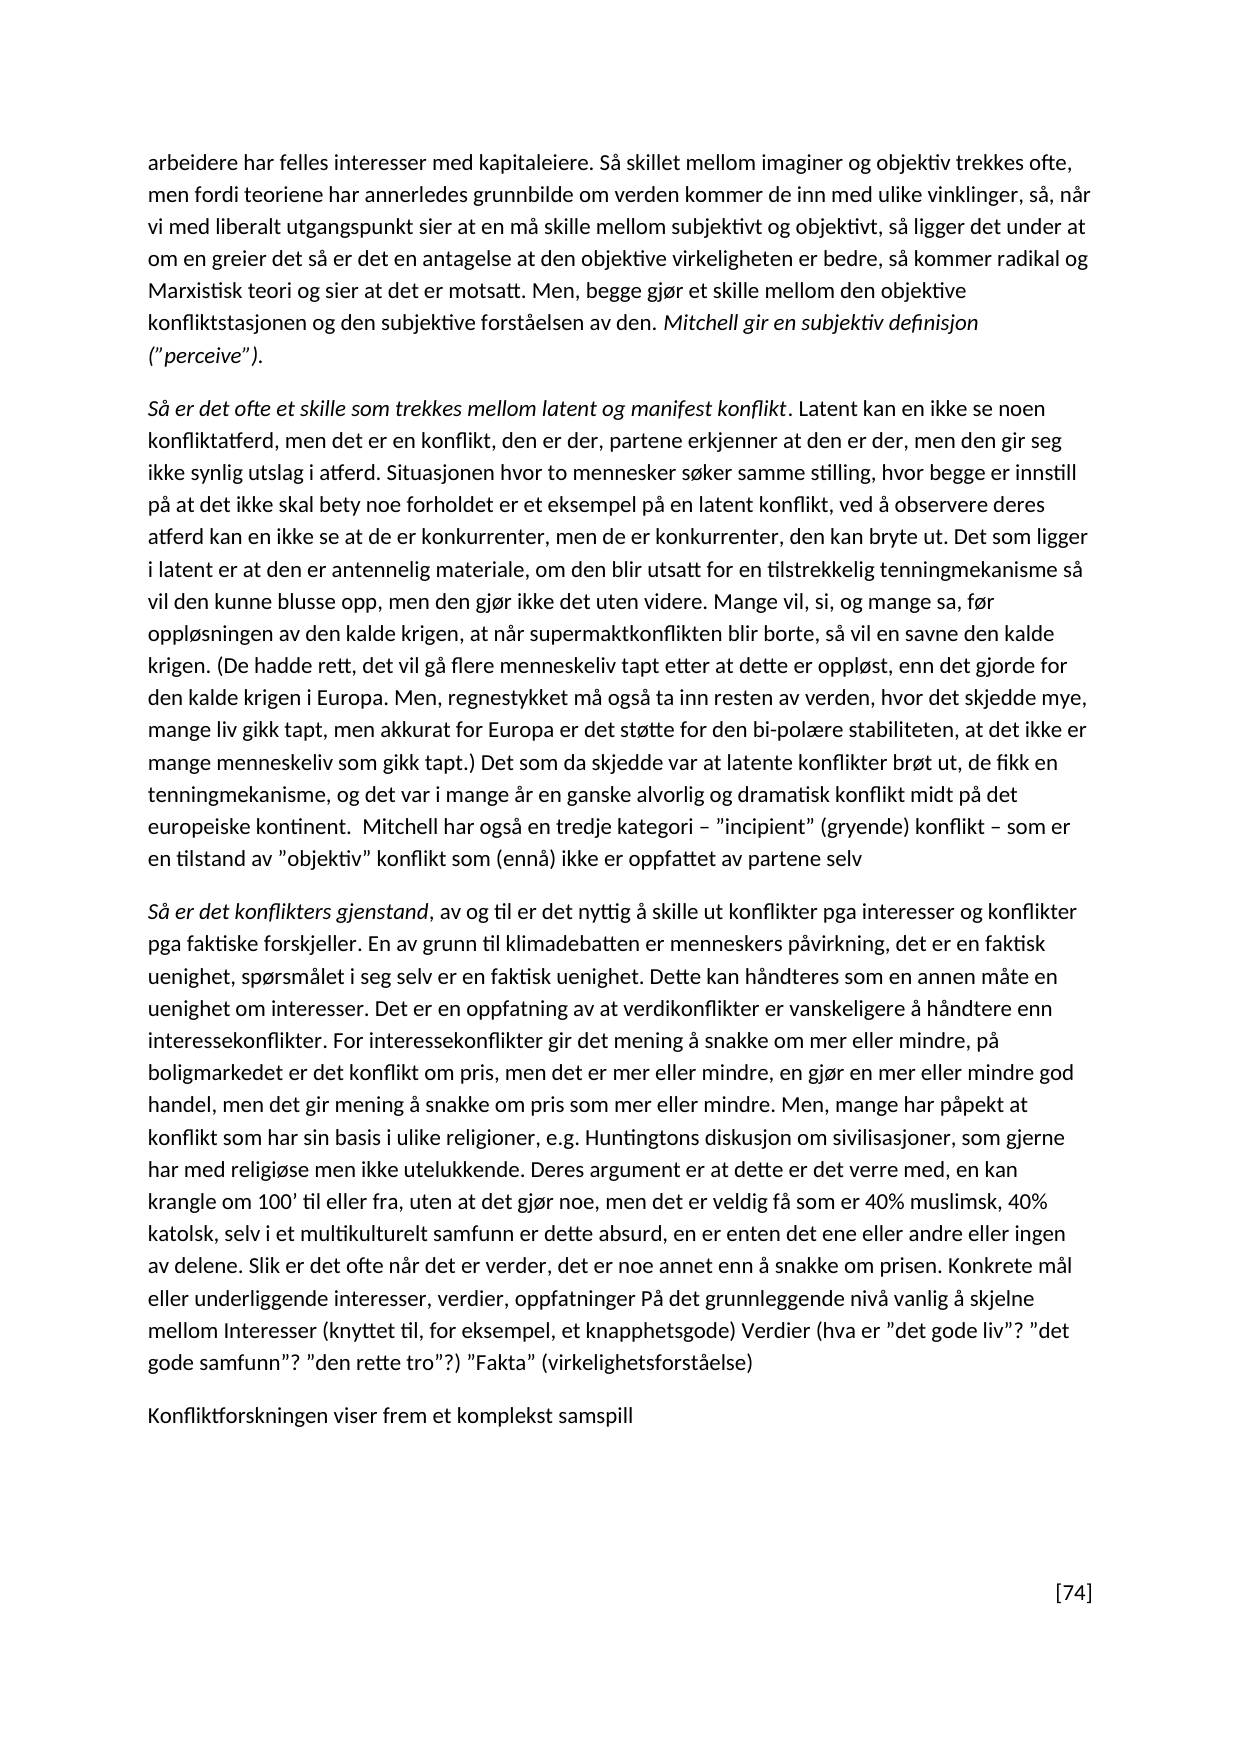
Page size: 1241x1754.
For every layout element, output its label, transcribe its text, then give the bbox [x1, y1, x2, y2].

text Så er det ofte et skille som trekkes mellom latent og manifest konflikt. Latent kan en ikke se noen konfliktatferd, men det er en konflikt, den er der, partene erkjenner at den er der, men den gir seg ikke synlig utslag i atferd. Situasjonen hvor to mennesker søker samme stilling, hvor begge er innstill på at det ikke skal bety noe forholdet er et eksempel på en latent konflikt, ved å observere deres atferd kan en ikke se at de er konkurrenter, men de er konkurrenter, den kan bryte ut. Det som ligger i latent er at den er antennelig materiale, om den blir utsatt for en tilstrekkelig tenningmekanisme så vil den kunne blusse opp, men den gjør ikke det uten videre. Mange vil, si, og mange sa, før oppløsningen av den kalde krigen, at når supermaktkonflikten blir borte, så vil en savne den kalde krigen. (De hadde rett, det vil gå flere menneskeliv tapt etter at dette er oppløst, enn det gjorde for den kalde krigen i Europa. Men, regnestykket må også ta inn resten av verden, hvor det skjedde mye, mange liv gikk tapt, men akkurat for Europa er det støtte for den bi-polære stabiliteten, at det ikke er mange menneskeliv som gikk tapt.) Det som da skjedde var at latente konflikter brøt ut, de fikk en tenningmekanisme, og det var i mange år en ganske alvorlig og dramatisk konflikt midt på det europeiske kontinent. Mitchell har også en tredje kategori – ”incipient” (gryende) konflikt – som er en tilstand av ”objektiv” konflikt som (ennå) ikke er oppfattet av partene selv [148, 394, 1093, 872]
text arbeidere har felles interesser med kapitaleiere. Så skillet mellom imaginer og objektiv trekkes ofte, men fordi teoriene har annerledes grunnbilde om verden kommer de inn med ulike vinklinger, så, når vi med liberalt utgangspunkt sier at en må skille mellom subjektivt og objektivt, så ligger det under at om en greier det så er det en antagelse at den objektive virkeligheten er bedre, så kommer radikal og Marxistisk teori og sier at det er motsatt. Men, begge gjør et skille mellom den objektive konfliktstasjonen og den subjektive forståelsen av den. Mitchell gir en subjektiv definisjon (”perceive”). [148, 148, 1093, 369]
text Så er det konflikters gjenstand, av og til er det nyttig å skille ut konflikter pga interesser og konflikter pga faktiske forskjeller. En av grunn til klimadebatten er menneskers påvirkning, det er en faktisk uenighet, spørsmålet i seg selv er en faktisk uenighet. Dette kan håndteres som en annen måte en uenighet om interesser. Det er en oppfatning av at verdikonflikter er vanskeligere å håndtere enn interessekonflikter. For interessekonflikter gir det mening å snakke om mer eller mindre, på boligmarkedet er det konflikt om pris, men det er mer eller mindre, en gjør en mer eller mindre god handel, men det gir mening å snakke om pris som mer eller mindre. Men, mange har påpekt at konflikt som har sin basis i ulike religioner, e.g. Huntingtons diskusjon om sivilisasjoner, som gjerne har med religiøse men ikke utelukkende. Deres argument er at dette er det verre med, en kan krangle om 100’ til eller fra, uten at det gjør noe, men det er veldig få som er 40% muslimsk, 40% katolsk, selv i et multikulturelt samfunn er dette absurd, en er enten det ene eller andre eller ingen av delene. Slik er det ofte når det er verder, det er noe annet enn å snakke om prisen. Konkrete mål eller underliggende interesser, verdier, oppfatninger På det grunnleggende nivå vanlig å skjelne mellom Interesser (knyttet til, for eksempel, et knapphetsgode) Verdier (hva er ”det gode liv”? ”det gode samfunn”? ”den rette tro”?) ”Fakta” (virkelighetsforståelse) [148, 897, 1093, 1376]
text Konfliktforskningen viser frem et komplekst samspill [148, 1401, 1093, 1429]
